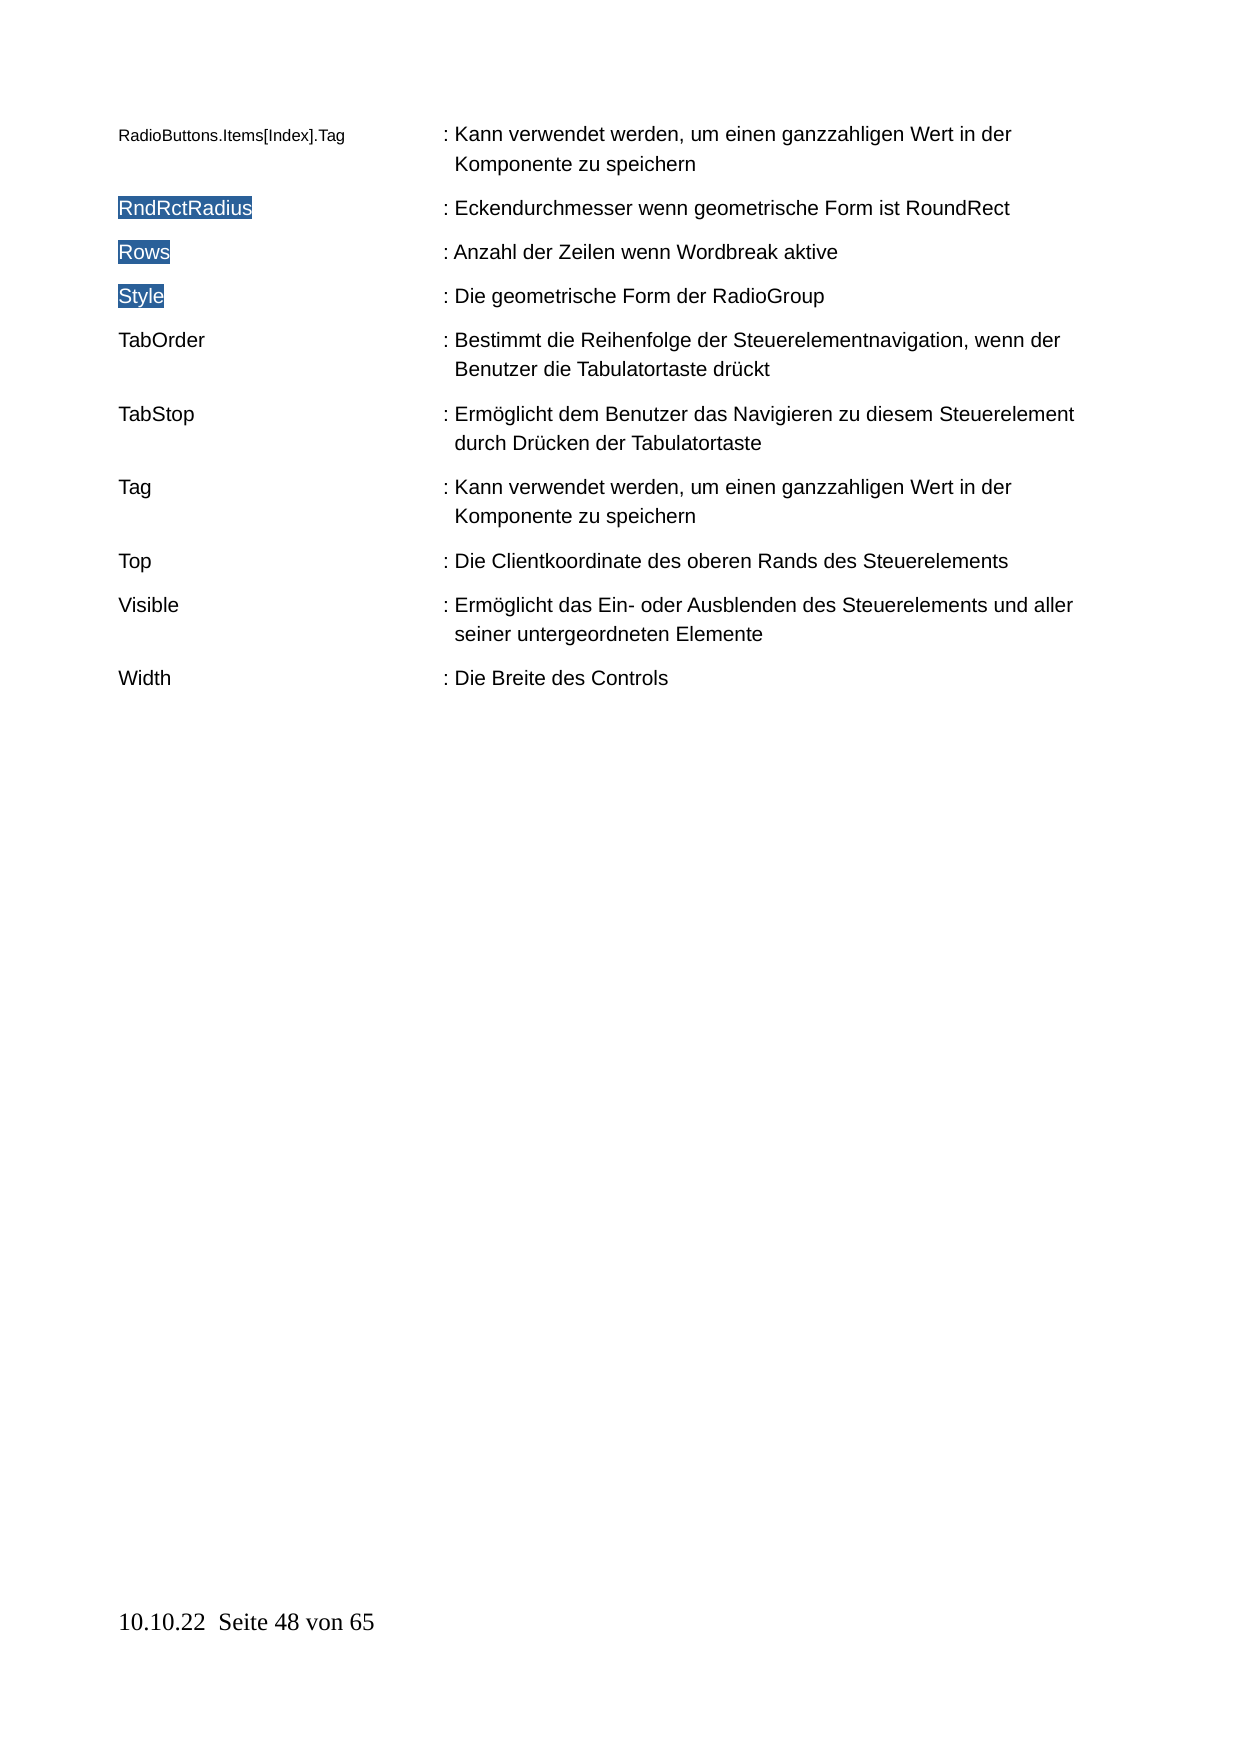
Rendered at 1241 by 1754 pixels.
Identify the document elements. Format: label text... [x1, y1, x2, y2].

text Top : Die Clientkoordinate des oberen Rands des Steuerelements [118, 544, 1122, 574]
text Rows : Anzahl der Zeilen wenn Wordbreak aktive [118, 236, 1122, 265]
text RndRctRadius : Eckendurchmesser wenn geometrische Form ist RoundRect [118, 192, 1122, 221]
text TabStop : Ermöglicht dem Benutzer das Navigieren zu diesem Steuerelement durch Drücken der Tabulatortaste [118, 397, 1122, 456]
text RadioButtons.Items[Index].Tag : Kann verwendet werden, um einen ganzzahligen Wert in der Komponente zu speichern [118, 118, 1122, 177]
text TabOrder : Bestimmt die Reihenfolge der Steuerelementnavigation, wenn der Benutzer die Tabulatortaste drückt [118, 324, 1122, 383]
text Visible : Ermöglicht das Ein- oder Ausblenden des Steuerelements und aller seiner untergeordneten Elemente [118, 588, 1122, 647]
text Style : Die geometrische Form der RadioGroup [118, 280, 1122, 309]
text Width : Die Breite des Controls [118, 662, 1122, 692]
text Tag : Kann verwendet werden, um einen ganzzahligen Wert in der Komponente zu speichern [118, 471, 1122, 530]
